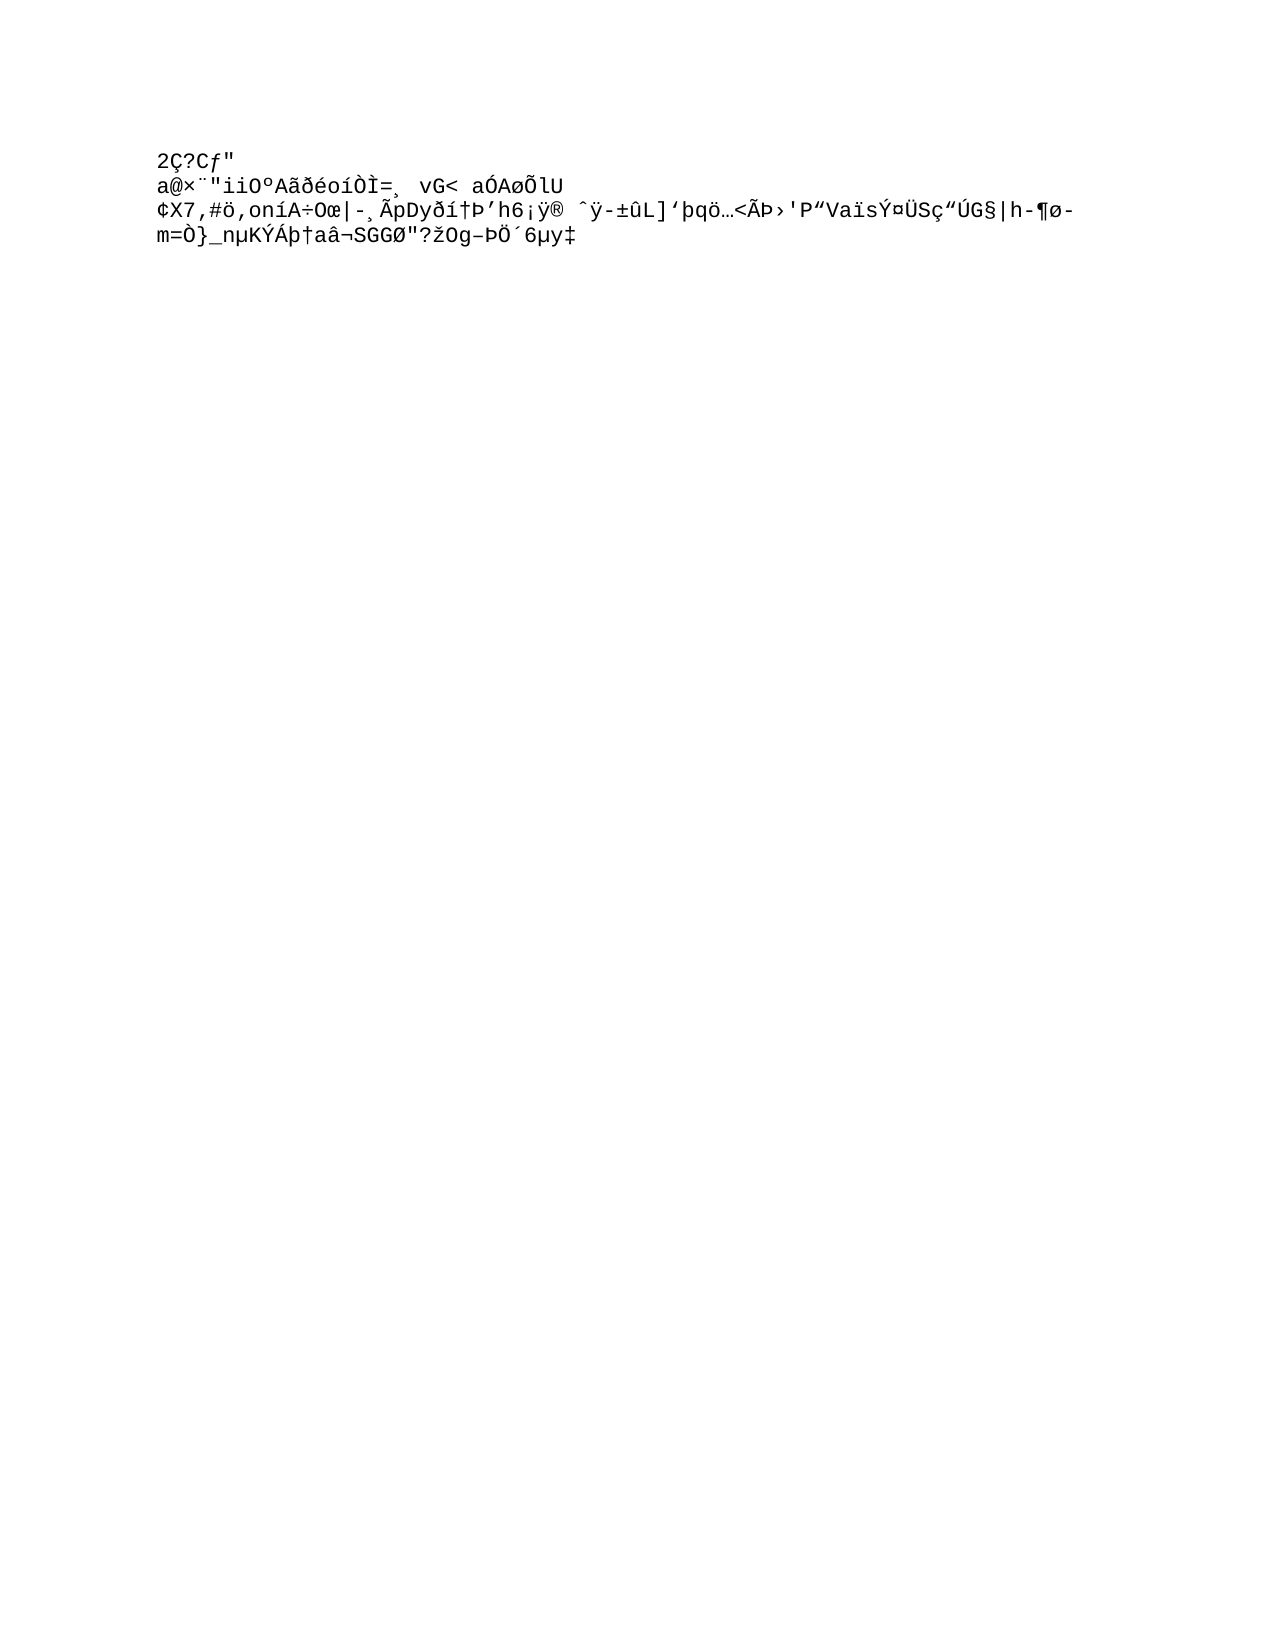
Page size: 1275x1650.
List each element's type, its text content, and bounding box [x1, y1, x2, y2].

text 2Ç?Cƒ" [156, 150, 1118, 175]
text a@×¨"iiOºAãðéoíÒÌ=¸ vG< aÓAøÕlU¢X7‚#ö‚oníA÷Oœ|‑¸ÃpDyðí†Þ’h6¡ÿ® ˆÿ‑±ûL]‘þqö…<ÃÞ›­'P“VaïsÝ¤ÜSç“ÚG§|h‑¶ø­m=Ò}_nµKÝÁþ†aâ¬SGGØ"?žOg–ÞÖ´6µy‡ [156, 175, 1118, 249]
